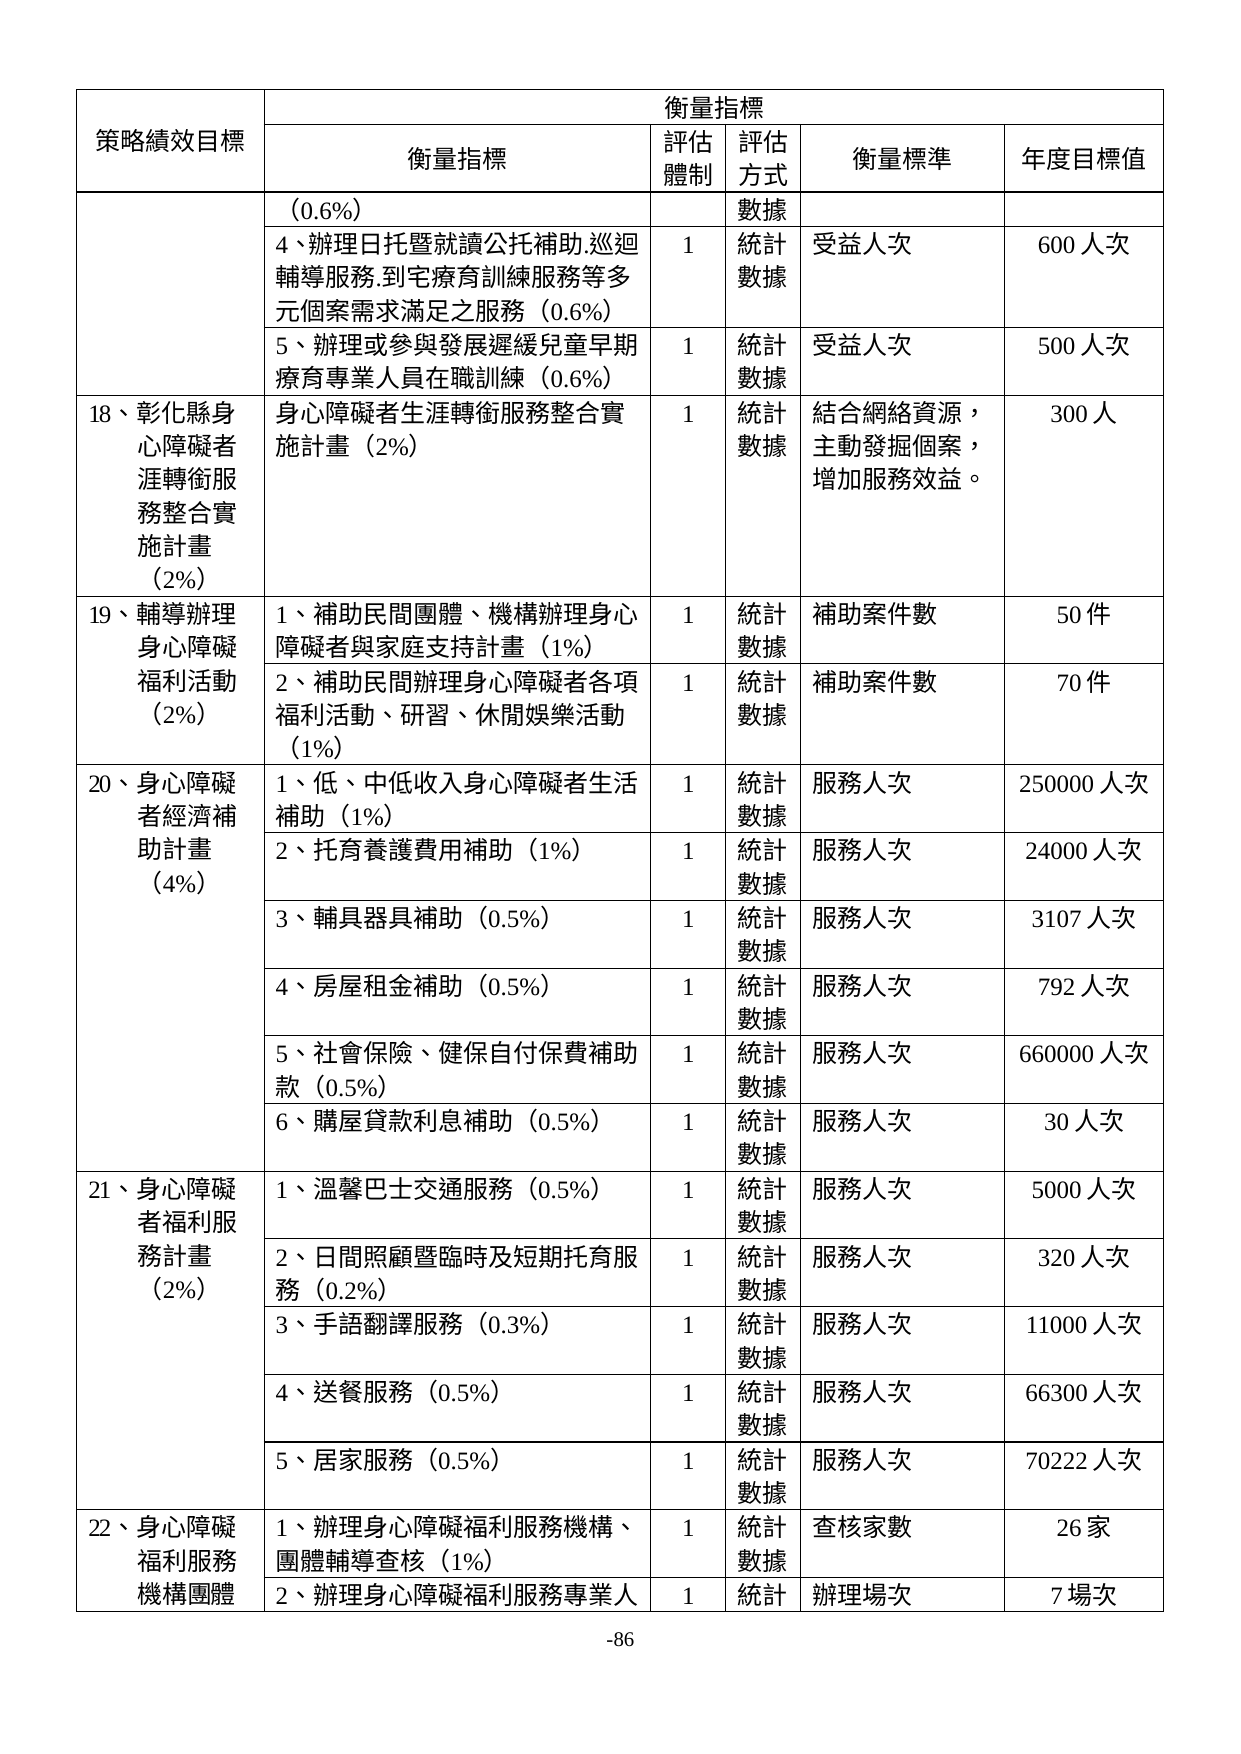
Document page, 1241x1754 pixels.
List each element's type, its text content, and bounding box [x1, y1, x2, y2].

table_cell 服務人次 [801, 1307, 1004, 1374]
table_cell 統計數據 [726, 1036, 800, 1103]
table_cell 彰化縣身心障礙者涯轉銜服務整合實施計畫（2%） [77, 396, 264, 596]
table_cell [77, 1035, 264, 1103]
table_cell 統計數據 [726, 328, 800, 394]
table_cell 792人次 [1005, 969, 1163, 1035]
table_cell 統計數據 [726, 227, 800, 327]
table_cell 統計數據 [726, 664, 800, 764]
table_cell 統計數據 [726, 1375, 800, 1441]
table_cell 結合網絡資源，主動發掘個案，增加服務效益。 [801, 396, 1004, 596]
table_cell 服務人次 [801, 833, 1004, 900]
table_cell 受益人次 [801, 328, 1004, 394]
table_cell 查核家數 [801, 1510, 1004, 1577]
table_cell 50件 [1005, 597, 1163, 663]
table_cell 2、辦理身心障礙福利服務專業人 [265, 1578, 650, 1611]
table_cell 7場次 [1005, 1578, 1163, 1611]
table_cell 250000人次 [1005, 765, 1163, 832]
table_cell 1 [651, 765, 725, 832]
table_cell 1 [651, 597, 725, 663]
table_cell 70件 [1005, 664, 1163, 764]
table_cell 3107人次 [1005, 901, 1163, 967]
table_cell 1 [651, 969, 725, 1035]
table_cell 統計數據 [726, 1307, 800, 1374]
table_cell 身心障礙者經濟補助計畫（4%） [77, 765, 264, 900]
table_cell 統計數據 [726, 1510, 800, 1577]
table_cell 補助案件數 [801, 664, 1004, 764]
table_header 策略績效目標 [77, 90, 264, 191]
table_cell [77, 1374, 264, 1441]
table_cell 身心障礙者福利服務計畫（2%） [77, 1172, 264, 1306]
table_cell 評估方式 [726, 125, 800, 191]
table_cell 500人次 [1005, 328, 1163, 394]
table_cell [77, 327, 264, 394]
table_cell 服務人次 [801, 765, 1004, 832]
table_cell 24000人次 [1005, 833, 1163, 900]
table_cell [1005, 193, 1163, 226]
table_cell [77, 226, 264, 327]
table_cell 660000人次 [1005, 1036, 1163, 1103]
table_cell 26家 [1005, 1510, 1163, 1577]
table_cell 1 [651, 328, 725, 394]
table_cell 受益人次 [801, 227, 1004, 327]
table_cell 1 [651, 1375, 725, 1441]
table_cell 補助案件數 [801, 597, 1004, 663]
table_cell 1、辦理身心障礙福利服務機構、團體輔導查核（1%） [265, 1510, 650, 1577]
table_cell 5、辦理或參與發展遲緩兒童早期療育專業人員在職訓練（0.6%） [265, 328, 650, 394]
table_cell 320人次 [1005, 1239, 1163, 1306]
table_cell 4、辦理日托暨就讀公托補助.巡迴輔導服務.到宅療育訓練服務等多元個案需求滿足之服務（0.6%） [265, 227, 650, 327]
table_cell 1 [651, 833, 725, 900]
table_cell 統計數據 [726, 396, 800, 596]
table_cell 衡量指標 [265, 125, 650, 191]
table_cell 6、購屋貸款利息補助（0.5%） [265, 1104, 650, 1171]
table_cell 數據 [726, 193, 800, 226]
table_cell 2、補助民間辦理身心障礙者各項福利活動、研習、休閒娛樂活動 （1%） [265, 664, 650, 764]
table_cell 1 [651, 1172, 725, 1238]
table_cell 11000人次 [1005, 1307, 1163, 1374]
table_cell 1 [651, 1239, 725, 1306]
table_cell 1 [651, 1578, 725, 1611]
table_cell [77, 1103, 264, 1171]
table_cell 1 [651, 901, 725, 967]
table_cell 70222人次 [1005, 1443, 1163, 1509]
table_cell 1、低、中低收入身心障礙者生活補助（1%） [265, 765, 650, 832]
table_cell 辦理場次 [801, 1578, 1004, 1611]
table_cell 統計數據 [726, 1104, 800, 1171]
table_cell 身心障礙者生涯轉銜服務整合實施計畫（2%） [265, 396, 650, 596]
table_cell 統計數據 [726, 969, 800, 1035]
table_cell 5、社會保險、健保自付保費補助款（0.5%） [265, 1036, 650, 1103]
table_cell 4、送餐服務（0.5%） [265, 1375, 650, 1441]
table_cell 服務人次 [801, 1239, 1004, 1306]
table_cell 服務人次 [801, 1443, 1004, 1509]
table_cell [801, 193, 1004, 226]
table_cell 統計數據 [726, 765, 800, 832]
table_cell 統計數據 [726, 1239, 800, 1306]
table_cell 4、房屋租金補助（0.5%） [265, 969, 650, 1035]
table_cell 統計數據 [726, 1443, 800, 1509]
table_cell 1 [651, 1104, 725, 1171]
table_cell 服務人次 [801, 969, 1004, 1035]
table_cell [651, 193, 725, 226]
table_cell （0.6%） [265, 193, 650, 226]
table_header 衡量指標 [265, 90, 1163, 124]
table_cell 1、補助民間團體、機構辦理身心障礙者與家庭支持計畫（1%） [265, 597, 650, 663]
table_cell 600人次 [1005, 227, 1163, 327]
table_cell 評估體制 [651, 125, 725, 191]
table_cell 5000人次 [1005, 1172, 1163, 1238]
table_cell 3、輔具器具補助（0.5%） [265, 901, 650, 967]
table_cell 身心障礙福利服務機構團體 [77, 1510, 264, 1611]
table_cell 1 [651, 1036, 725, 1103]
table_cell [77, 1306, 264, 1374]
table_cell [77, 968, 264, 1035]
table_cell 1 [651, 1443, 725, 1509]
table_cell 66300人次 [1005, 1375, 1163, 1441]
table_cell 1 [651, 396, 725, 596]
table_cell 2、托育養護費用補助（1%） [265, 833, 650, 900]
table_cell [77, 193, 264, 226]
table_cell 輔導辦理身心障礙福利活動（2%） [77, 597, 264, 764]
table_cell 1 [651, 227, 725, 327]
table_cell 30人次 [1005, 1104, 1163, 1171]
table_cell 統計數據 [726, 597, 800, 663]
table_cell 服務人次 [801, 1104, 1004, 1171]
table_cell 統計數據 [726, 1172, 800, 1238]
table_cell 1 [651, 1307, 725, 1374]
table_cell 1、溫馨巴士交通服務（0.5%） [265, 1172, 650, 1238]
table_cell 1 [651, 664, 725, 764]
table_cell 服務人次 [801, 1375, 1004, 1441]
table_cell 服務人次 [801, 1036, 1004, 1103]
table_cell 1 [651, 1510, 725, 1577]
table_cell 300人 [1005, 396, 1163, 596]
table_cell 服務人次 [801, 901, 1004, 967]
table_cell 衡量標準 [801, 125, 1004, 191]
table_cell 3、手語翻譯服務（0.3%） [265, 1307, 650, 1374]
table_cell 年度目標值 [1005, 125, 1163, 191]
table_cell 服務人次 [801, 1172, 1004, 1238]
table_cell [77, 1441, 264, 1509]
table_cell 5、居家服務（0.5%） [265, 1443, 650, 1509]
table_cell [77, 900, 264, 967]
table_cell 2、日間照顧暨臨時及短期托育服務（0.2%） [265, 1239, 650, 1306]
table_cell 統計數據 [726, 901, 800, 967]
table_cell 統計 [726, 1578, 800, 1611]
table_cell 統計數據 [726, 833, 800, 900]
